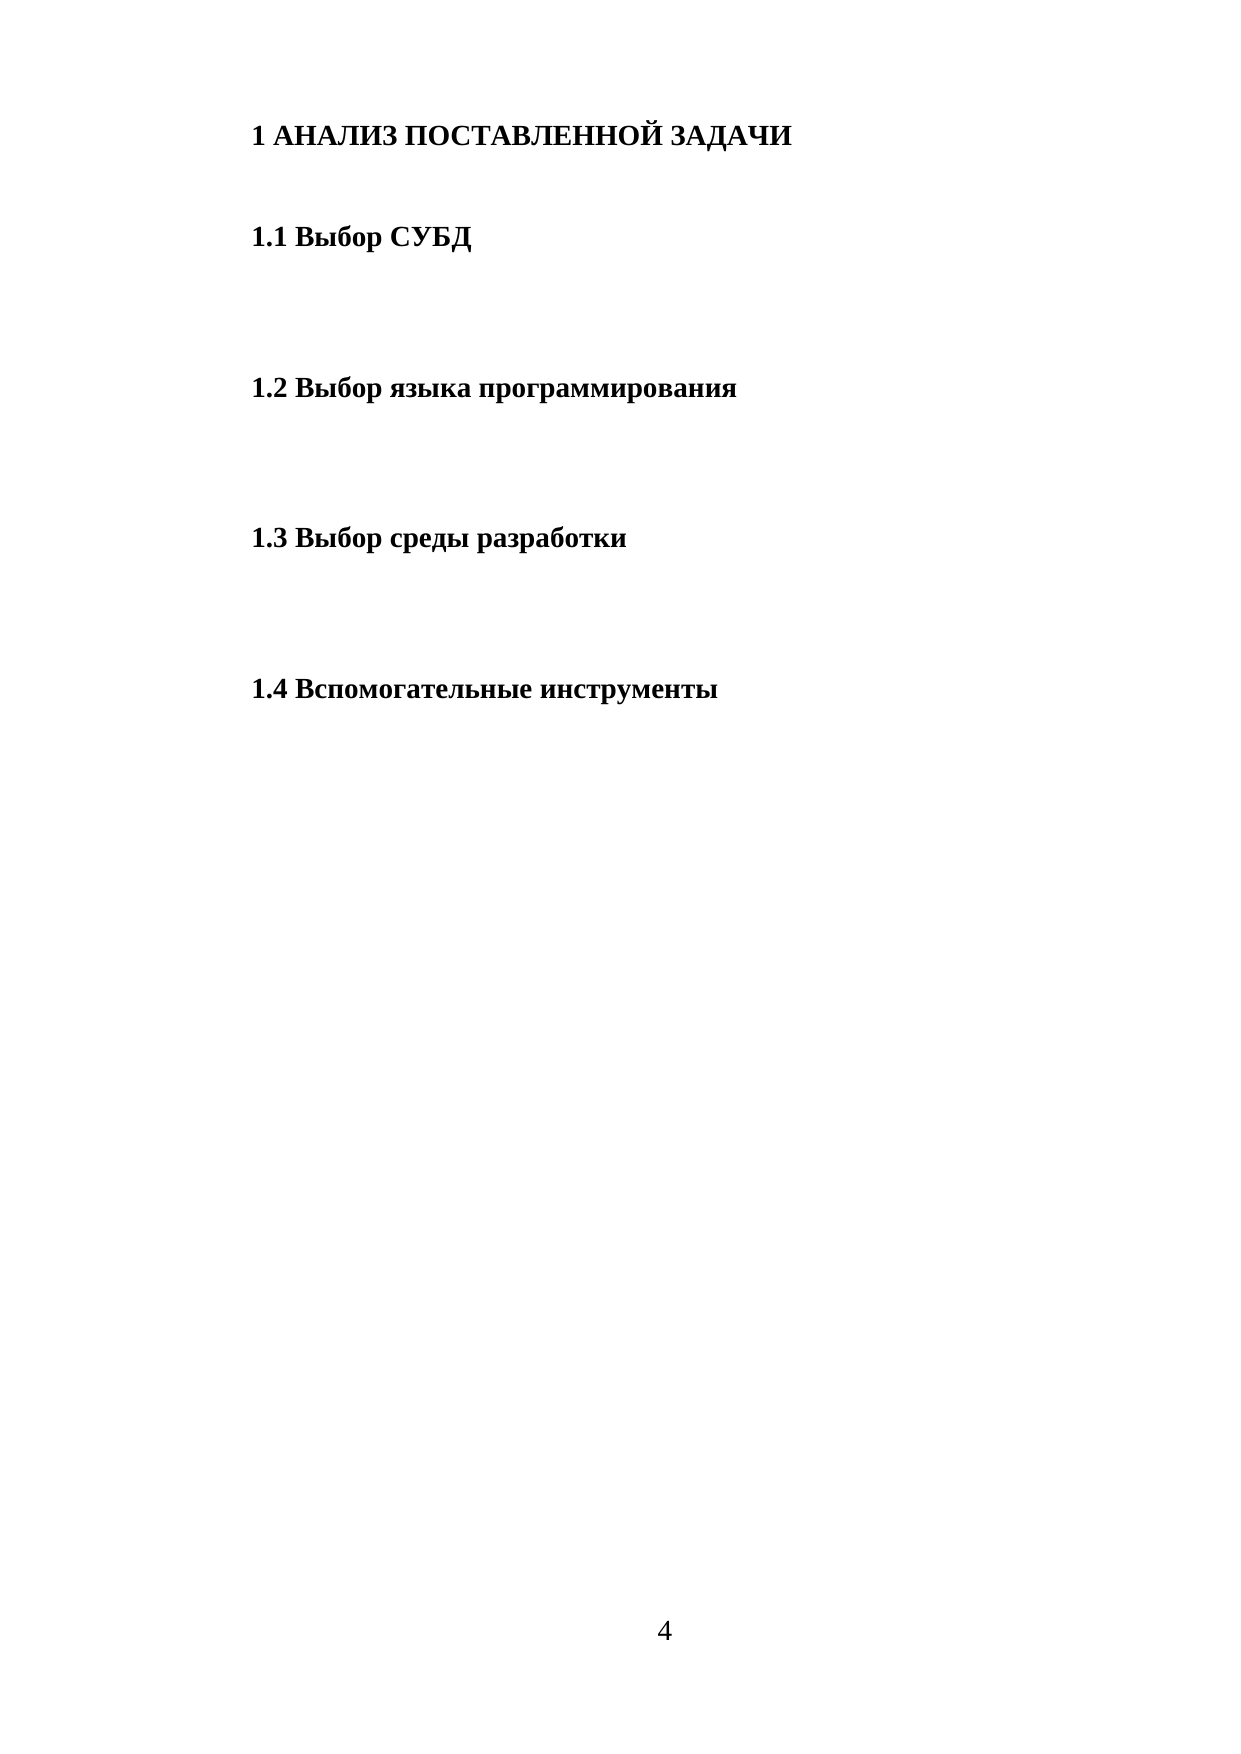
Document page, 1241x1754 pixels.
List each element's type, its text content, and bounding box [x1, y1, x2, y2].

text 1.2 Выбор языка программирования [177, 370, 1152, 403]
text 1.1 Выбор СУБД [177, 219, 1152, 252]
text 1.3 Выбор среды разработки [177, 521, 1152, 554]
subtitle 1 АНАЛИЗ ПОСТАВЛЕННОЙ ЗАДАЧИ [177, 118, 1152, 152]
text 1.4 Вспомогательные инструменты [177, 672, 1152, 705]
